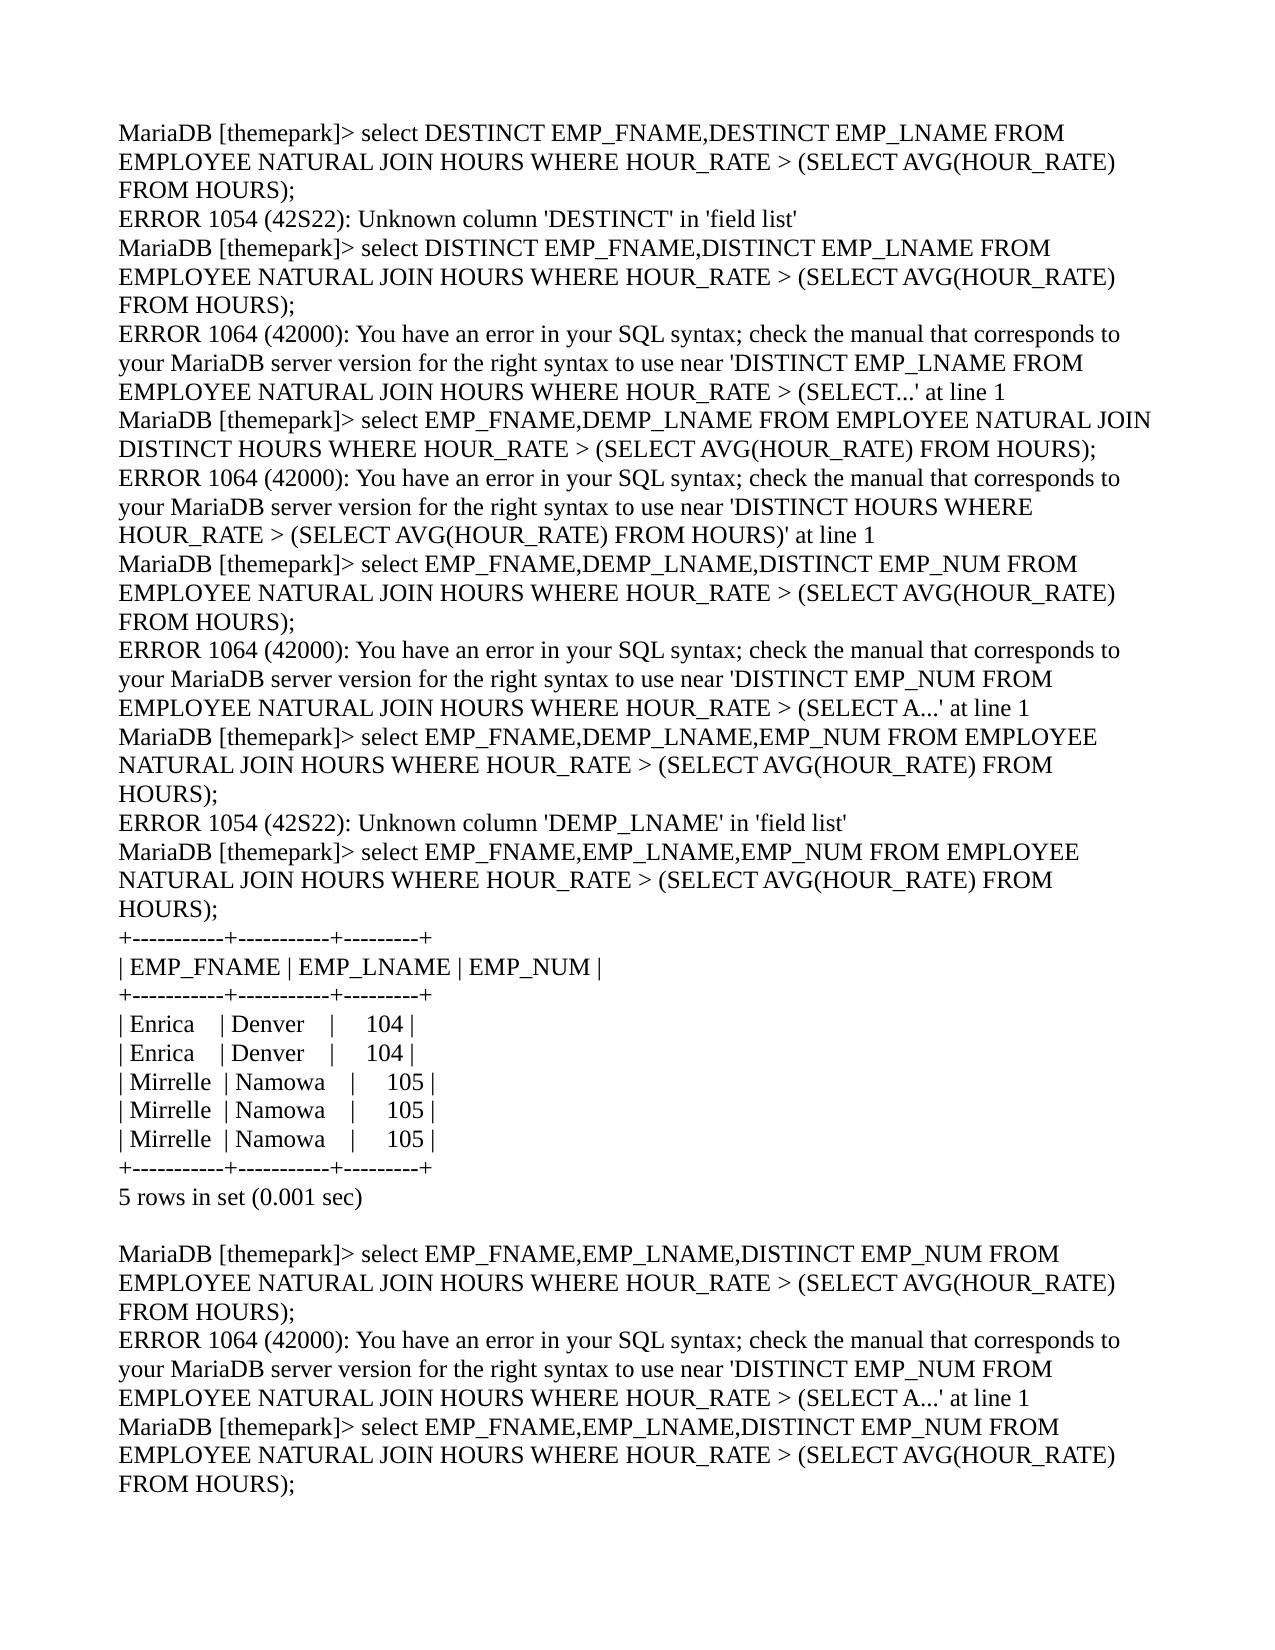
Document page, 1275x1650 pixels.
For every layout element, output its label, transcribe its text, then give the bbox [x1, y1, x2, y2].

text MariaDB [themepark]> select EMP_FNAME,EMP_LNAME,DISTINCT EMP_NUM FROM EMPLOYEE NATURAL JOIN HOURS WHERE HOUR_RATE > (SELECT AVG(HOUR_RATE) FROM HOURS); [118, 1239, 1157, 1326]
text ERROR 1064 (42000): You have an error in your SQL syntax; check the manual that corresponds to your MariaDB server version for the right syntax to use near 'DISTINCT EMP_LNAME FROM EMPLOYEE NATURAL JOIN HOURS WHERE HOUR_RATE > (SELECT...' at line 1 [118, 319, 1157, 406]
text | Mirrelle | Namowa | 105 | [118, 1096, 1157, 1124]
text MariaDB [themepark]> select DISTINCT EMP_FNAME,DISTINCT EMP_LNAME FROM EMPLOYEE NATURAL JOIN HOURS WHERE HOUR_RATE > (SELECT AVG(HOUR_RATE) FROM HOURS); [118, 233, 1157, 319]
text | Mirrelle | Namowa | 105 | [118, 1124, 1157, 1153]
text +-----------+-----------+---------+ [118, 981, 1157, 1009]
text 5 rows in set (0.001 sec) [118, 1182, 1157, 1211]
text MariaDB [themepark]> select EMP_FNAME,EMP_LNAME,EMP_NUM FROM EMPLOYEE NATURAL JOIN HOURS WHERE HOUR_RATE > (SELECT AVG(HOUR_RATE) FROM HOURS); [118, 837, 1157, 923]
text +-----------+-----------+---------+ [118, 1153, 1157, 1182]
text MariaDB [themepark]> select EMP_FNAME,DEMP_LNAME,EMP_NUM FROM EMPLOYEE NATURAL JOIN HOURS WHERE HOUR_RATE > (SELECT AVG(HOUR_RATE) FROM HOURS); [118, 722, 1157, 808]
text | Enrica | Denver | 104 | [118, 1009, 1157, 1038]
text MariaDB [themepark]> select EMP_FNAME,DEMP_LNAME FROM EMPLOYEE NATURAL JOIN DISTINCT HOURS WHERE HOUR_RATE > (SELECT AVG(HOUR_RATE) FROM HOURS); [118, 406, 1157, 463]
text | Enrica | Denver | 104 | [118, 1038, 1157, 1067]
text ERROR 1064 (42000): You have an error in your SQL syntax; check the manual that corresponds to your MariaDB server version for the right syntax to use near 'DISTINCT EMP_NUM FROM EMPLOYEE NATURAL JOIN HOURS WHERE HOUR_RATE > (SELECT A...' at line 1 [118, 1326, 1157, 1412]
text MariaDB [themepark]> select EMP_FNAME,EMP_LNAME,DISTINCT EMP_NUM FROM EMPLOYEE NATURAL JOIN HOURS WHERE HOUR_RATE > (SELECT AVG(HOUR_RATE) FROM HOURS); [118, 1412, 1157, 1498]
text +-----------+-----------+---------+ [118, 923, 1157, 952]
text MariaDB [themepark]> select DESTINCT EMP_FNAME,DESTINCT EMP_LNAME FROM EMPLOYEE NATURAL JOIN HOURS WHERE HOUR_RATE > (SELECT AVG(HOUR_RATE) FROM HOURS); [118, 118, 1157, 204]
text ERROR 1054 (42S22): Unknown column 'DEMP_LNAME' in 'field list' [118, 808, 1157, 837]
text | Mirrelle | Namowa | 105 | [118, 1067, 1157, 1096]
text MariaDB [themepark]> select EMP_FNAME,DEMP_LNAME,DISTINCT EMP_NUM FROM EMPLOYEE NATURAL JOIN HOURS WHERE HOUR_RATE > (SELECT AVG(HOUR_RATE) FROM HOURS); [118, 549, 1157, 636]
text ERROR 1064 (42000): You have an error in your SQL syntax; check the manual that corresponds to your MariaDB server version for the right syntax to use near 'DISTINCT EMP_NUM FROM EMPLOYEE NATURAL JOIN HOURS WHERE HOUR_RATE > (SELECT A...' at line 1 [118, 636, 1157, 722]
text ERROR 1064 (42000): You have an error in your SQL syntax; check the manual that corresponds to your MariaDB server version for the right syntax to use near 'DISTINCT HOURS WHERE HOUR_RATE > (SELECT AVG(HOUR_RATE) FROM HOURS)' at line 1 [118, 463, 1157, 549]
text ERROR 1054 (42S22): Unknown column 'DESTINCT' in 'field list' [118, 204, 1157, 233]
text | EMP_FNAME | EMP_LNAME | EMP_NUM | [118, 952, 1157, 981]
